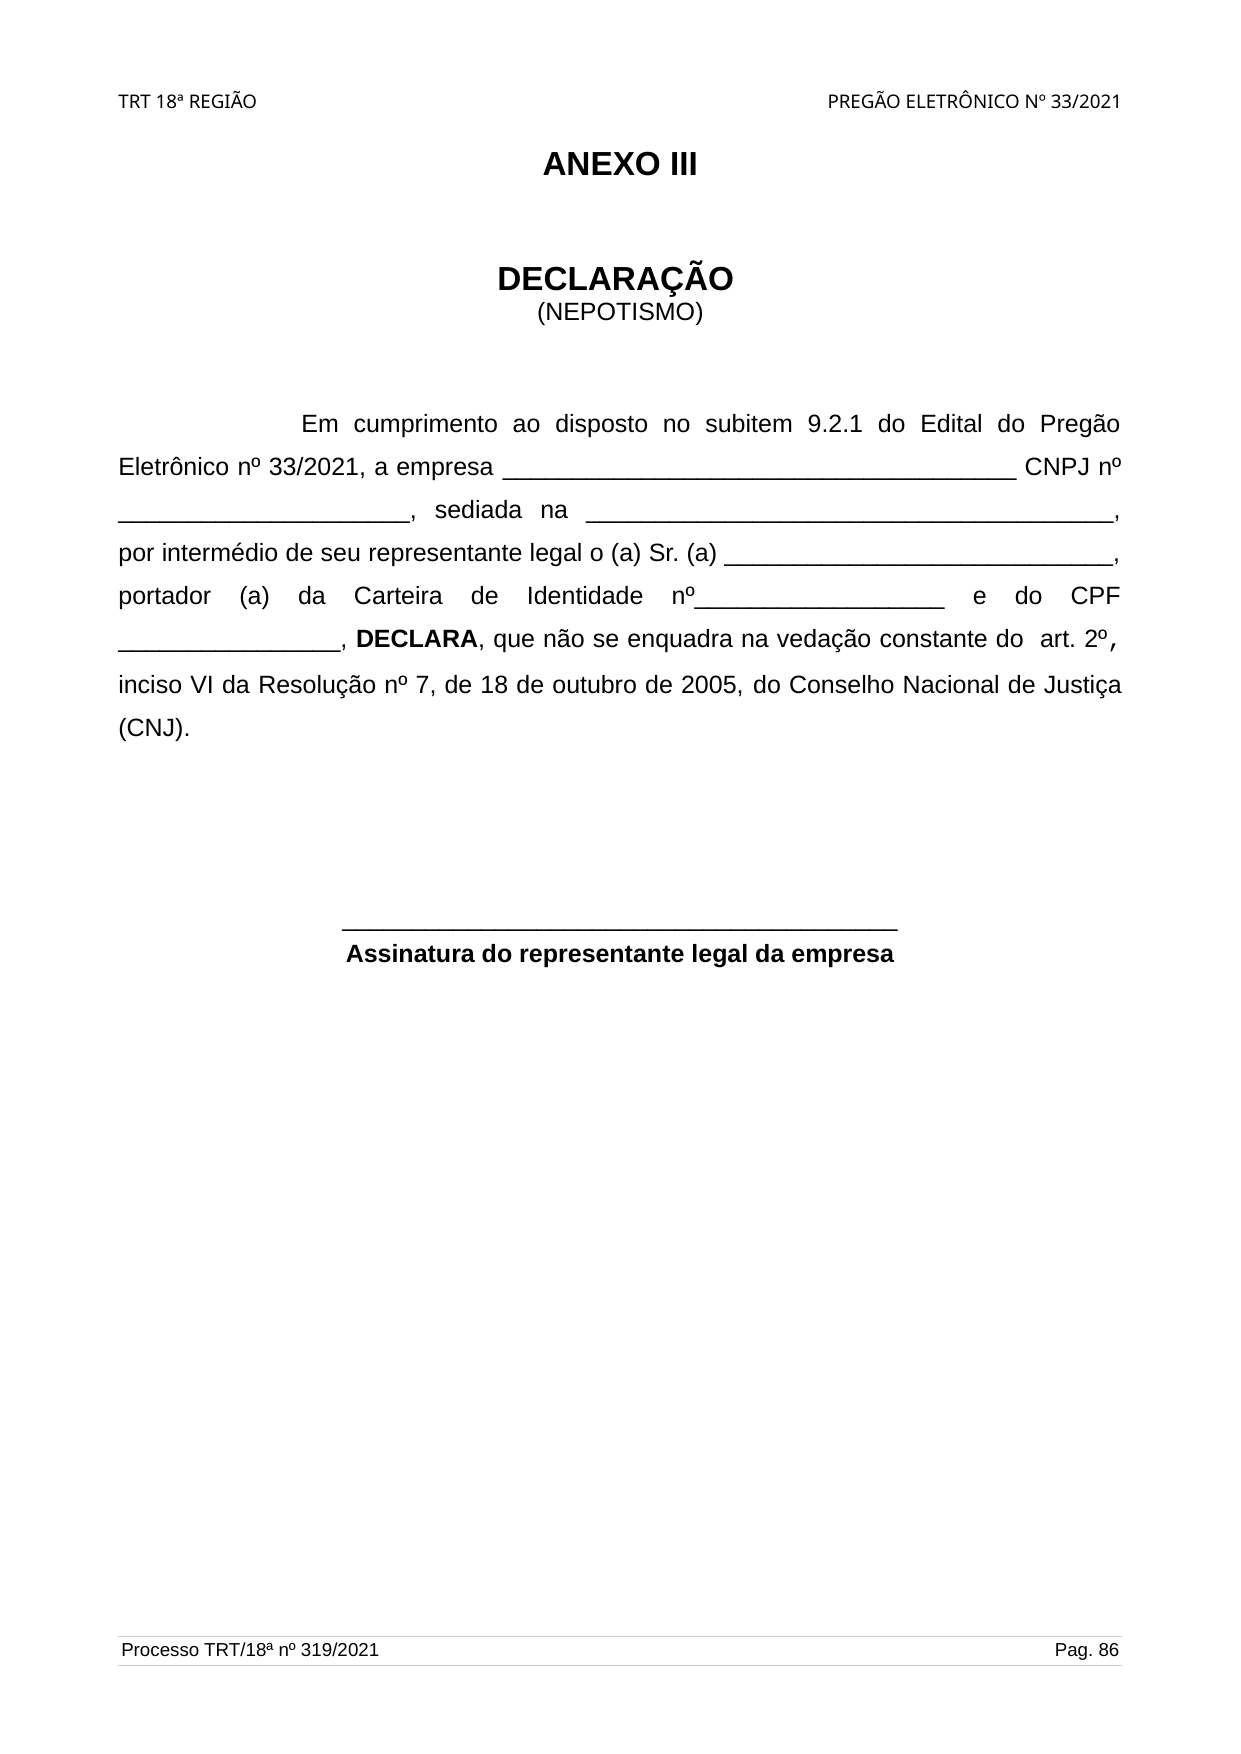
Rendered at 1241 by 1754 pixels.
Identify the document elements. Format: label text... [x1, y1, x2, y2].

text Assinatura do representante legal da empresa [118, 932, 1122, 967]
text Em cumprimento ao disposto no subitem 9.2.1 do Edital do Pregão Eletrônico nº 33/2021, a empresa _____________________________________ CNPJ nº _____________________, sediada na ______________________________________, por intermédio de seu representante legal o (a) Sr. (a) ____________________________, portador (a) da Carteira de Identidade nº__________________ e do CPF ________________, DECLARA, que não se enquadra na vedação constante do art. 2º, inciso VI da Resolução nº 7, de 18 de outubro de 2005, do Conselho Nacional de Justiça (CNJ). [118, 409, 1122, 742]
text (NEPOTISMO) [118, 297, 1122, 326]
text ________________________________________ [118, 903, 1122, 932]
text DECLARAÇÃO [118, 259, 1122, 297]
text ANEXO III [118, 143, 1122, 182]
